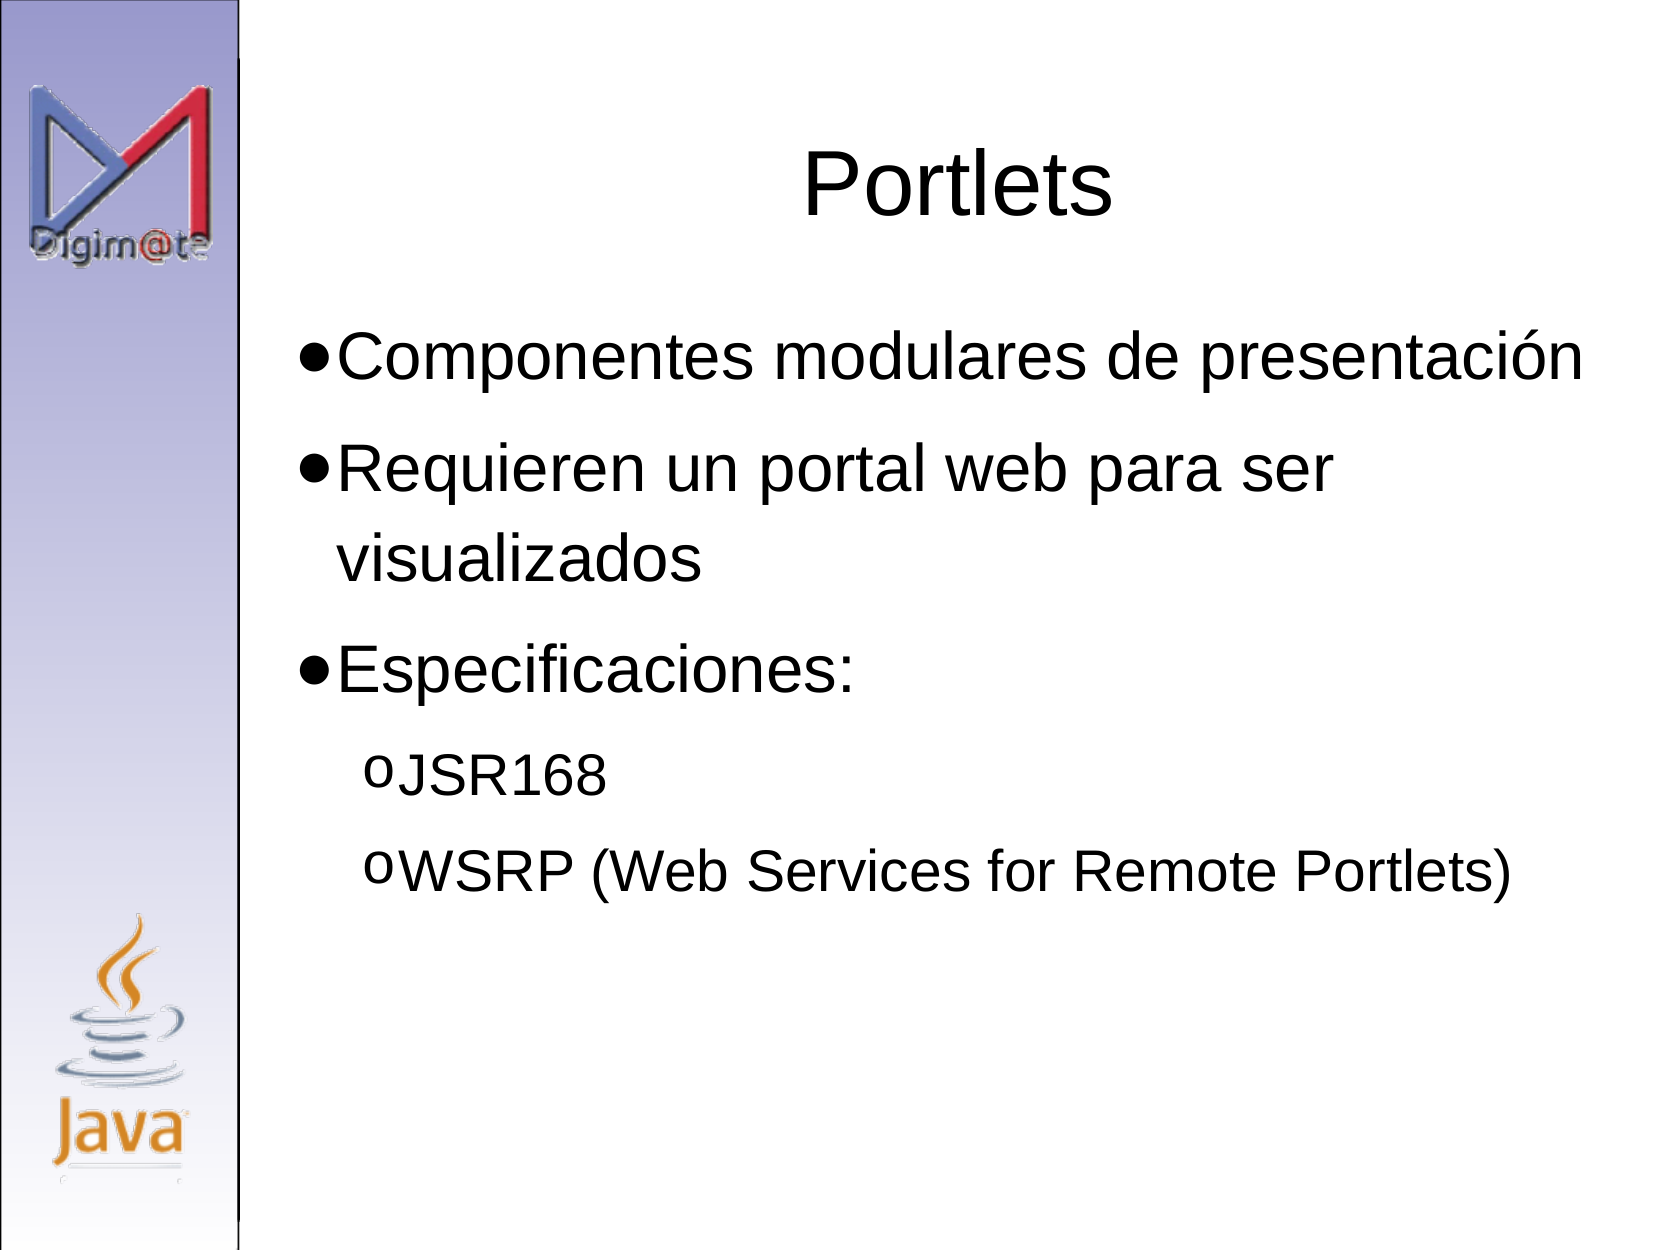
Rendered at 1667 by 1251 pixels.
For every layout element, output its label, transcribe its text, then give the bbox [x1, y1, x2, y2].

picture [0, 0, 1667, 1250]
list Componentes modulares de presentación Requieren un portal web para ser visualizados Especificaciones: JSR168 WSRP (Web Services for Remote Portlets) [267, 297, 1596, 1130]
title Portlets [267, 65, 1650, 281]
